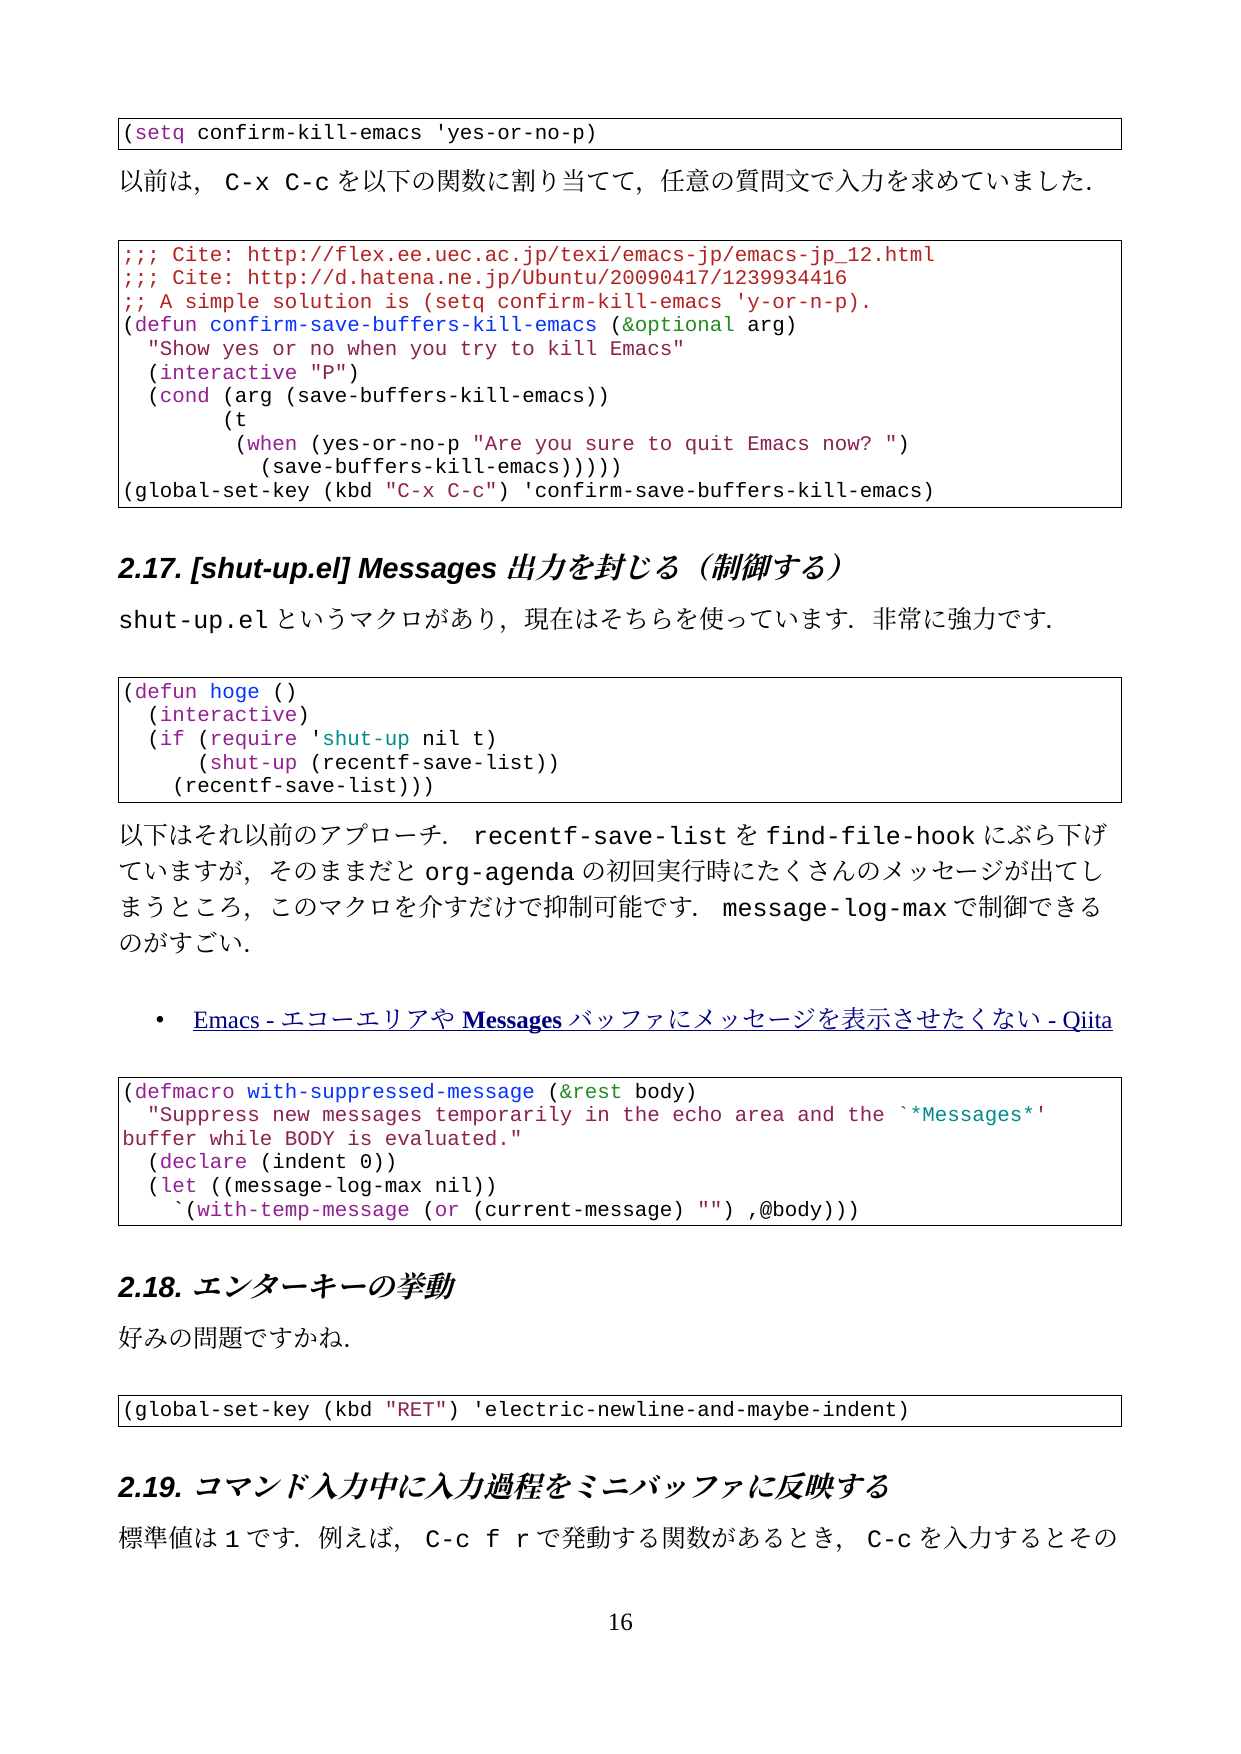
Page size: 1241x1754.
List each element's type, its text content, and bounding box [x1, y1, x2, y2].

text ;;; Cite: http://d.hatena.ne.jp/Ubuntu/20090417/1239934416 [119, 263, 1121, 287]
list Emacs - エコーエリアや Messages バッファにメッセージを表示させたくない - Qiita [156, 1001, 1122, 1064]
text shut-up.el というマクロがあり，現在はそちらを使っています．非常に強力です． [118, 599, 1122, 664]
text (save-buffers-kill-emacs))))) [119, 452, 1121, 476]
text (setq confirm-kill-emacs 'yes-or-no-p) [119, 119, 1121, 149]
text (recentf-save-list))) [119, 771, 1121, 802]
text "Suppress new messages temporarily in the echo area and the `*Messages*' buffer while BODY is evaluated." [119, 1100, 1121, 1148]
text 以下はそれ以前のアプローチ． recentf-save-list を find-file-hook にぶら下げていますが，そのままだと org-agenda の初回実行時にたくさんのメッセージが出てしまうところ，このマクロを介すだけで抑制可能です． message-log-max で制御できるのがすごい． [118, 815, 1122, 989]
text (defmacro with-suppressed-message (&rest body) [119, 1078, 1121, 1100]
text (if (require 'shut-up nil t) [119, 724, 1121, 748]
text (global-set-key (kbd "RET") 'electric-newline-and-maybe-indent) [119, 1396, 1121, 1426]
text "Show yes or no when you try to kill Emacs" [119, 334, 1121, 358]
subtitle エンターキーの挙動 [118, 1264, 1122, 1306]
text (interactive) [119, 701, 1121, 724]
text (t [119, 405, 1121, 429]
text 標準値は 1 です．例えば， C-c f r で発動する関数があるとき， C-c を入力するとその [118, 1519, 1122, 1555]
subtitle [shut-up.el] Messages 出力を封じる（制御する） [118, 545, 1122, 587]
subtitle コマンド入力中に入力過程をミニバッファに反映する [118, 1464, 1122, 1506]
text (defun hoge () [119, 678, 1121, 701]
text (cond (arg (save-buffers-kill-emacs)) [119, 381, 1121, 405]
text `(with-temp-message (or (current-message) "") ,@body))) [119, 1195, 1121, 1225]
text (interactive "P") [119, 358, 1121, 381]
text (global-set-key (kbd "C-x C-c") 'confirm-save-buffers-kill-emacs) [119, 476, 1121, 507]
text ;;; Cite: http://flex.ee.uec.ac.jp/texi/emacs-jp/emacs-jp_12.html [119, 241, 1121, 263]
text (shut-up (recentf-save-list)) [119, 748, 1121, 771]
text (declare (indent 0)) [119, 1148, 1121, 1171]
text (when (yes-or-no-p "Are you sure to quit Emacs now? ") [119, 429, 1121, 452]
text (let ((message-log-max nil)) [119, 1171, 1121, 1195]
text ;; A simple solution is (setq confirm-kill-emacs 'y-or-n-p). [119, 287, 1121, 311]
text (defun confirm-save-buffers-kill-emacs (&optional arg) [119, 311, 1121, 334]
text 以前は， C-x C-c を以下の関数に割り当てて，任意の質問文で入力を求めていました． [118, 162, 1122, 227]
text 好みの問題ですかね． [118, 1318, 1122, 1383]
